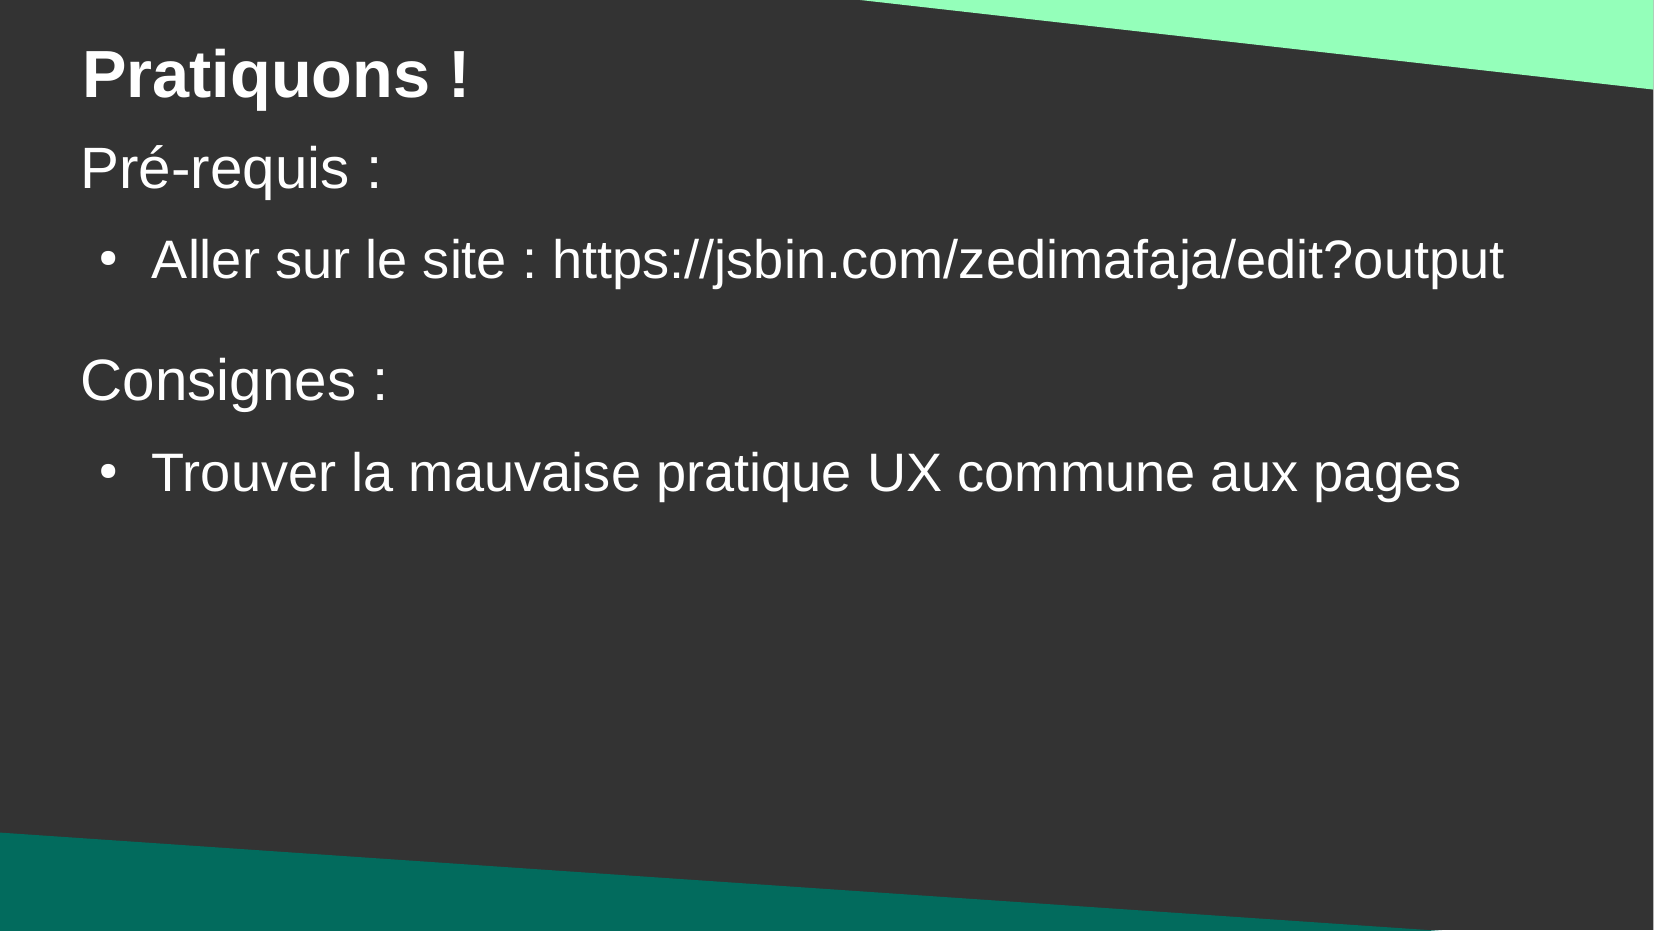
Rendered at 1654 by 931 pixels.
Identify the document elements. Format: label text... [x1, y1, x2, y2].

text_box [860, 0, 1654, 90]
list Consignes : Trouver la mauvaise pratique UX commune aux pages [80, 348, 1620, 508]
title Pratiquons ! [82, 37, 1571, 114]
list Pré-requis : Aller sur le site : https://jsbin.com/zedimafaja/edit?output [80, 135, 1620, 308]
